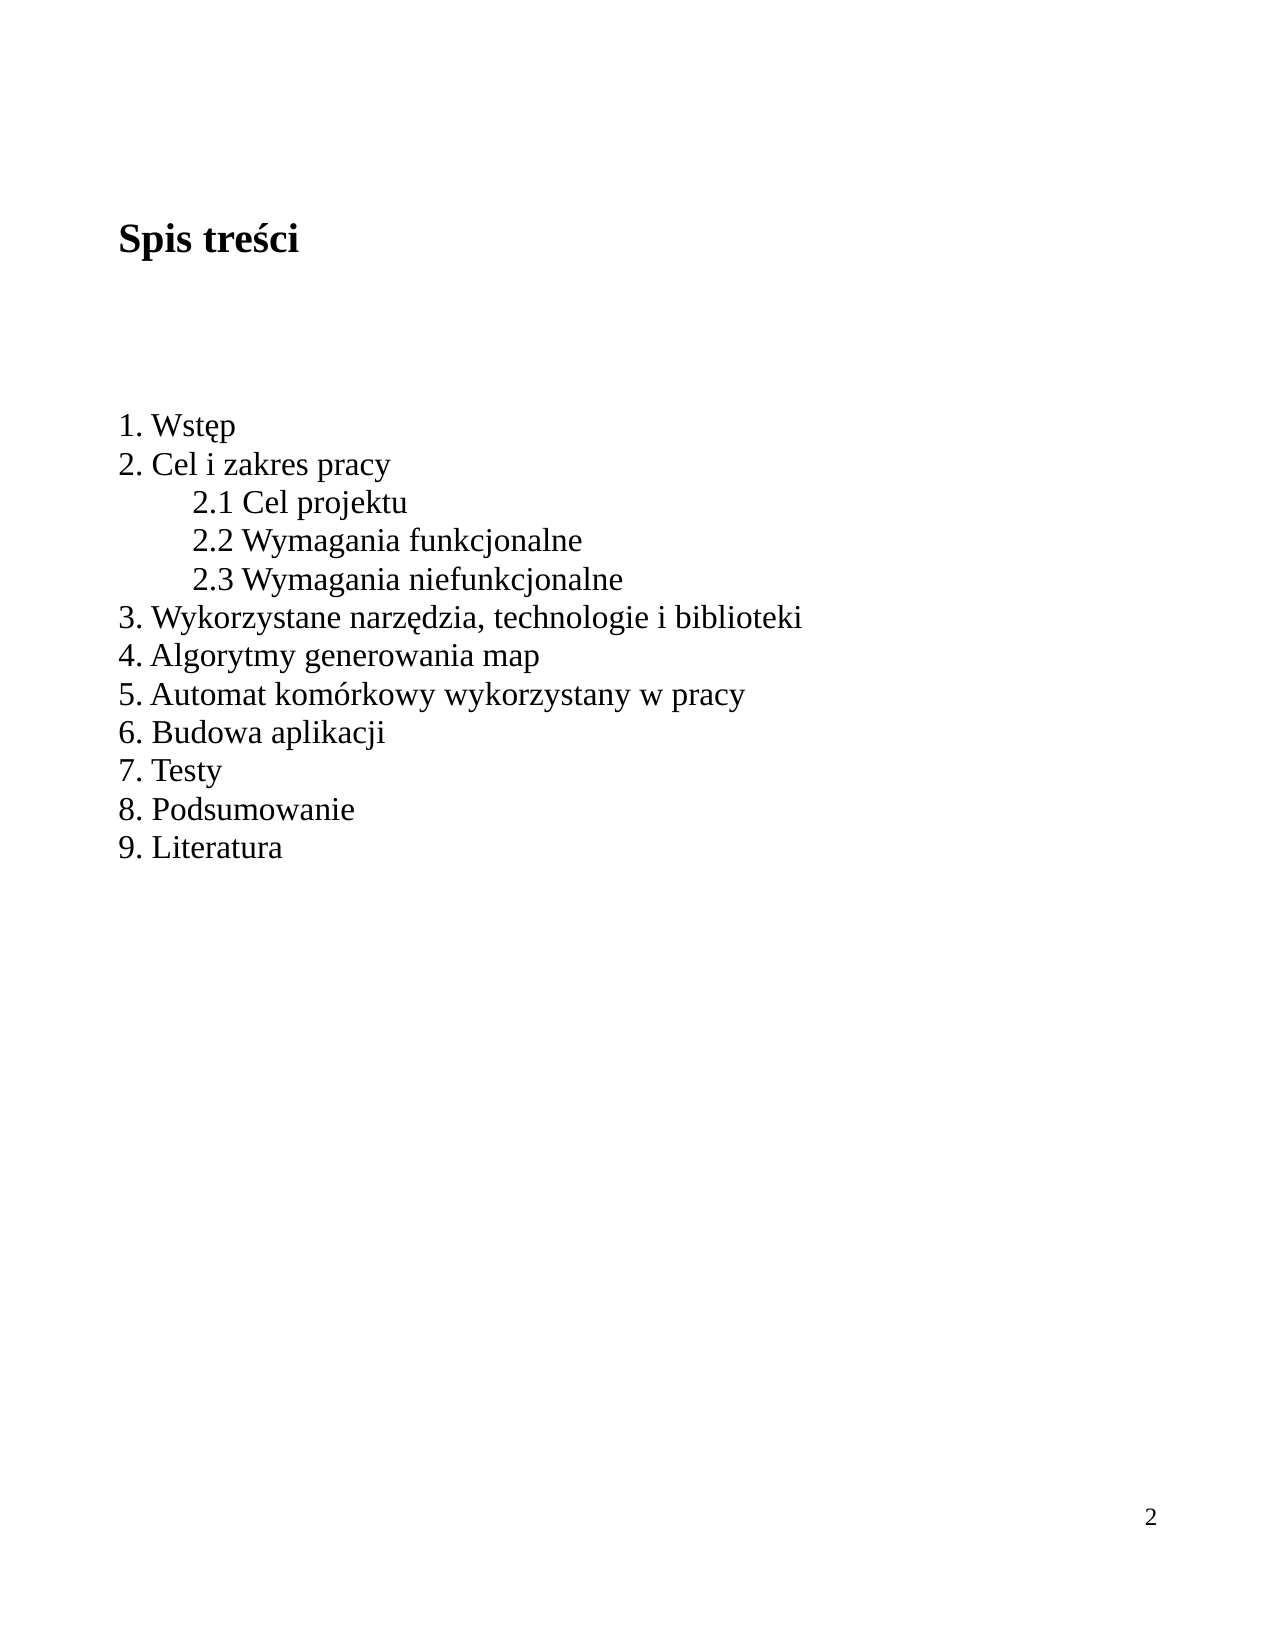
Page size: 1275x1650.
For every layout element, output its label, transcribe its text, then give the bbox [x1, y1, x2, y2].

text 2.1 Cel projektu [118, 482, 1157, 521]
text 2.3 Wymagania niefunkcjonalne [118, 559, 1157, 597]
text Spis treści [118, 214, 1157, 262]
text 3. Wykorzystane narzędzia, technologie i biblioteki [118, 597, 1157, 636]
text 2. Cel i zakres pracy [118, 444, 1157, 482]
text 6. Budowa aplikacji [118, 712, 1157, 751]
text 2.2 Wymagania funkcjonalne [118, 521, 1157, 559]
text 4. Algorytmy generowania map [118, 636, 1157, 674]
text 5. Automat komórkowy wykorzystany w pracy [118, 674, 1157, 712]
text 8. Podsumowanie [118, 789, 1157, 827]
text 1. Wstęp [118, 406, 1157, 444]
text 9. Literatura [118, 827, 1157, 866]
text 7. Testy [118, 751, 1157, 789]
